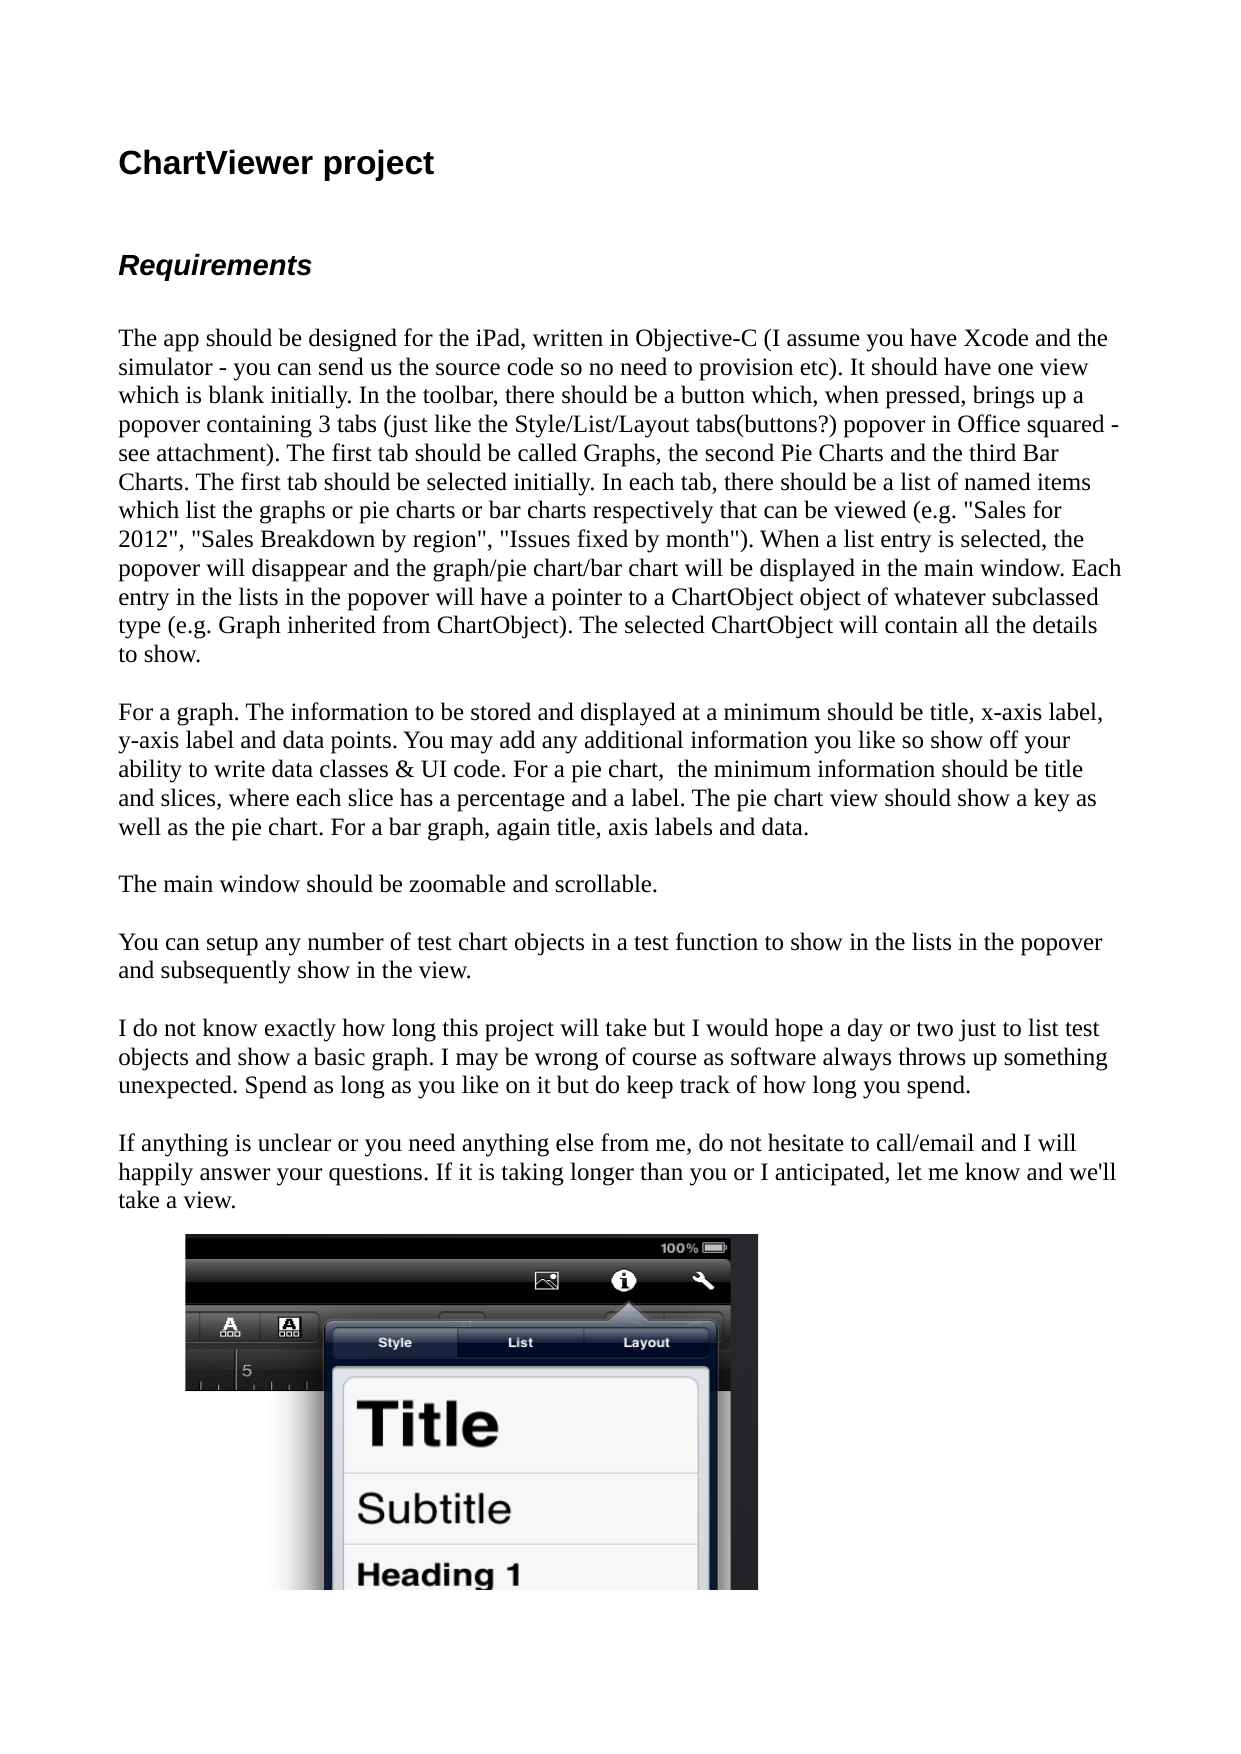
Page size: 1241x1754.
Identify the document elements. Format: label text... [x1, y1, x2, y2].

text If anything is unclear or you need anything else from me, do not hesitate to call/email and I will happily answer your questions. If it is taking longer than you or I anticipated, let me know and we'll take a view. [118, 1128, 1122, 1214]
subtitle Requirements [118, 248, 1122, 282]
text For a graph. The information to be stored and displayed at a minimum should be title, x-axis label, y-axis label and data points. You may add any additional information you like so show off your ability to write data classes & UI code. For a pie chart, the minimum information should be title and slices, where each slice has a percentage and a label. The pie chart view should show a key as well as the pie chart. For a bar graph, again title, axis labels and data. [118, 697, 1122, 840]
picture [185, 1234, 759, 1590]
text I do not know exactly how long this project will take but I would hope a day or two just to list test objects and show a basic graph. I may be wrong of course as software always throws up something unexpected. Spend as long as you like on it but do keep track of how long you spend. [118, 1013, 1122, 1099]
text You can setup any number of test chart objects in a test function to show in the lists in the popover and subsequently show in the view. [118, 927, 1122, 984]
text The main window should be zoomable and scrollable. [118, 869, 1122, 898]
text The app should be designed for the iPad, written in Objective-C (I assume you have Xcode and the simulator - you can send us the source code so no need to provision etc). It should have one view which is blank initially. In the toolbar, there should be a button which, when pressed, brings up a popover containing 3 tabs (just like the Style/List/Layout tabs(buttons?) popover in Office squared - see attachment). The first tab should be called Graphs, the second Pie Charts and the third Bar Charts. The first tab should be selected initially. In each tab, there should be a list of named items which list the graphs or pie charts or bar charts respectively that can be viewed (e.g. "Sales for 2012", "Sales Breakdown by region", "Issues fixed by month"). When a list entry is selected, the popover will disappear and the graph/pie chart/bar chart will be displayed in the main window. Each entry in the lists in the popover will have a pointer to a ChartObject object of whatever subclassed type (e.g. Graph inherited from ChartObject). The selected ChartObject will contain all the details to show. [118, 323, 1122, 668]
subtitle ChartViewer project [118, 143, 1122, 182]
